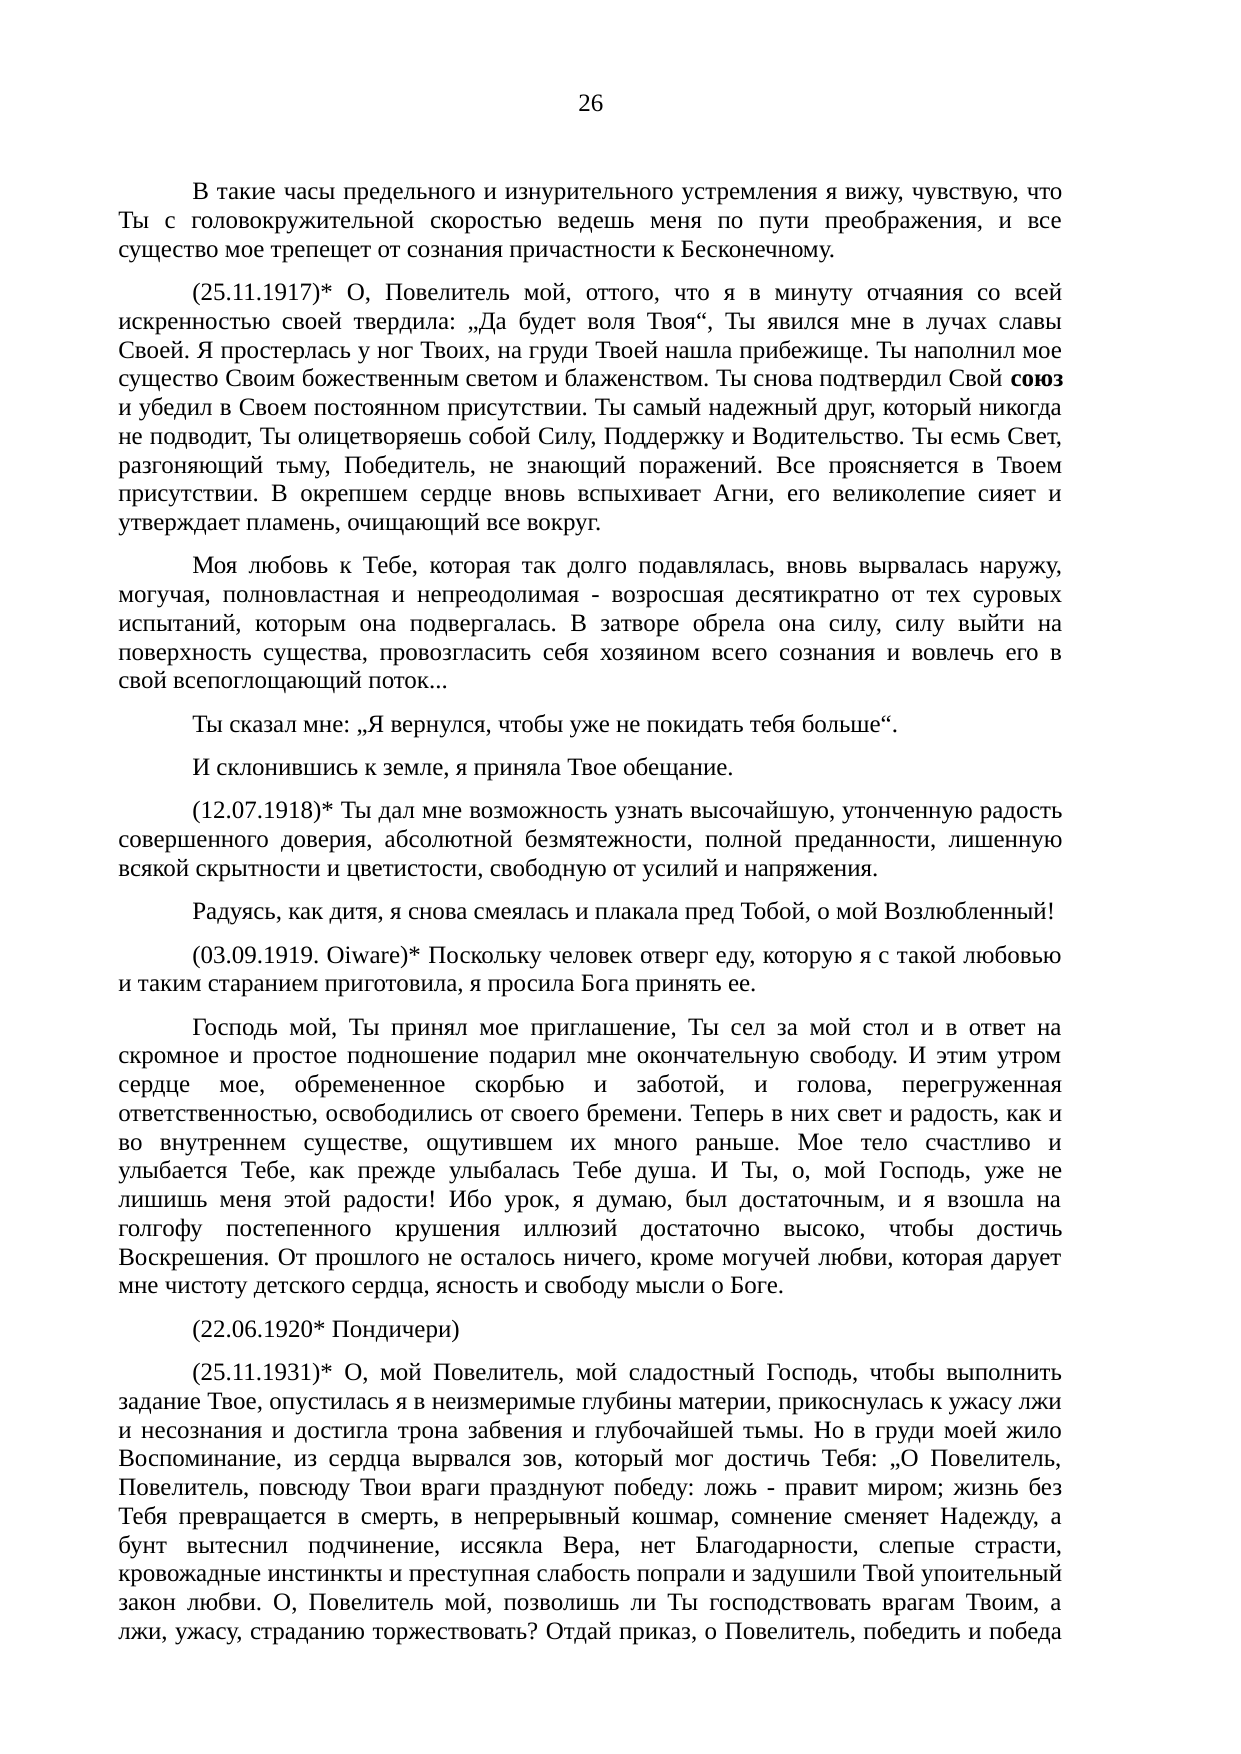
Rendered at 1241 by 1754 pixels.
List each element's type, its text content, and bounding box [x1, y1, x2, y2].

text (25.11.1917)* О, Повелитель мой, оттого, что я в минуту отчаяния со всей искренностью своей твердила: „Да будет воля Твоя“, Ты явился мне в лучах славы Своей. Я простерлась у ног Твоих, на груди Твоей нашла прибежище. Ты наполнил мое существо Своим божественным светом и блаженством. Ты снова подтвердил Свой союз и убедил в Своем постоянном присутствии. Ты самый надежный друг, который никогда не подводит, Ты олицетворяешь собой Силу, Поддержку и Водительство. Ты есмь Свет, разгоняющий тьму, Победитель, не знающий поражений. Все проясняется в Твоем присутствии. В окрепшем сердце вновь вспыхивает Агни, его великолепие сияет и утверждает пламень, очищающий все вокруг. [118, 277, 1063, 536]
text Господь мой, Ты принял мое приглашение, Ты сел за мой стол и в ответ на скромное и простое подношение подарил мне окончательную свободу. И этим утром сердце мое, обремененное скорбью и заботой, и голова, перегруженная ответственностью, освободились от своего бремени. Теперь в них свет и радость, как и во внутреннем существе, ощутившем их много раньше. Мое тело счастливо и улыбается Тебе, как прежде улыбалась Тебе душа. И Ты, о, мой Господь, уже не лишишь меня этой радости! Ибо урок, я думаю, был достаточным, и я взошла на голгофу постепенного крушения иллюзий достаточно высоко, чтобы достичь Воскрешения. От прошлого не осталось ничего, кроме могучей любви, которая дарует мне чистоту детского сердца, ясность и свободу мысли о Боге. [118, 1012, 1063, 1299]
text В такие часы предельного и изнурительного устремления я вижу, чувствую, что Ты с головокружительной скоростью ведешь меня по пути преображения, и все существо мое трепещет от сознания причастности к Бесконечному. [118, 176, 1063, 263]
text (25.11.1931)* О, мой Повелитель, мой сладостный Господь, чтобы выполнить задание Твое, опустилась я в неизмеримые глубины материи, прикоснулась к ужасу лжи и несознания и достигла трона забвения и глубочайшей тьмы. Но в груди моей жило Воспоминание, из сердца вырвался зов, который мог достичь Тебя: „О Повелитель, Повелитель, повсюду Твои враги празднуют победу: ложь - правит миром; жизнь без Тебя превращается в смерть, в непрерывный кошмар, сомнение сменяет Надежду, а бунт вытеснил подчинение, иссякла Вера, нет Благодарности, слепые страсти, кровожадные инстинкты и преступная слабость попрали и задушили Твой упоительный закон любви. О, Повелитель мой, позволишь ли Ты господствовать врагам Твоим, а лжи, ужасу, страданию торжествовать? Отдай приказ, о Повелитель, победить и победа [118, 1357, 1063, 1645]
text (12.07.1918)* Ты дал мне возможность узнать высочайшую, утонченную радость совершенного доверия, абсолютной безмятежности, полной преданности, лишенную всякой скрытности и цветистости, свободную от усилий и напряжения. [118, 796, 1063, 882]
text Моя любовь к Тебе, которая так долго подавлялась, вновь вырвалась наружу, могучая, полновластная и непреодолимая - возросшая десятикратно от тех суровых испытаний, которым она подвергалась. В затворе обрела она силу, силу выйти на поверхность существа, провозгласить себя хозяином всего сознания и вовлечь его в свой всепоглощающий поток... [118, 551, 1063, 694]
text И склонившись к земле, я приняла Твое обещание. [118, 752, 1063, 781]
text Ты сказал мне: „Я вернулся, чтобы уже не покидать тебя больше“. [118, 709, 1063, 738]
text (22.06.1920* Пондичери) [118, 1314, 1063, 1343]
text Радуясь, как дитя, я снова смеялась и плакала пред Тобой, о мой Возлюбленный! [118, 896, 1063, 925]
text (03.09.1919. Oiware)* Поскольку человек отверг еду, которую я с такой любовью и таким старанием приготовила, я просила Бога принять ее. [118, 940, 1063, 997]
